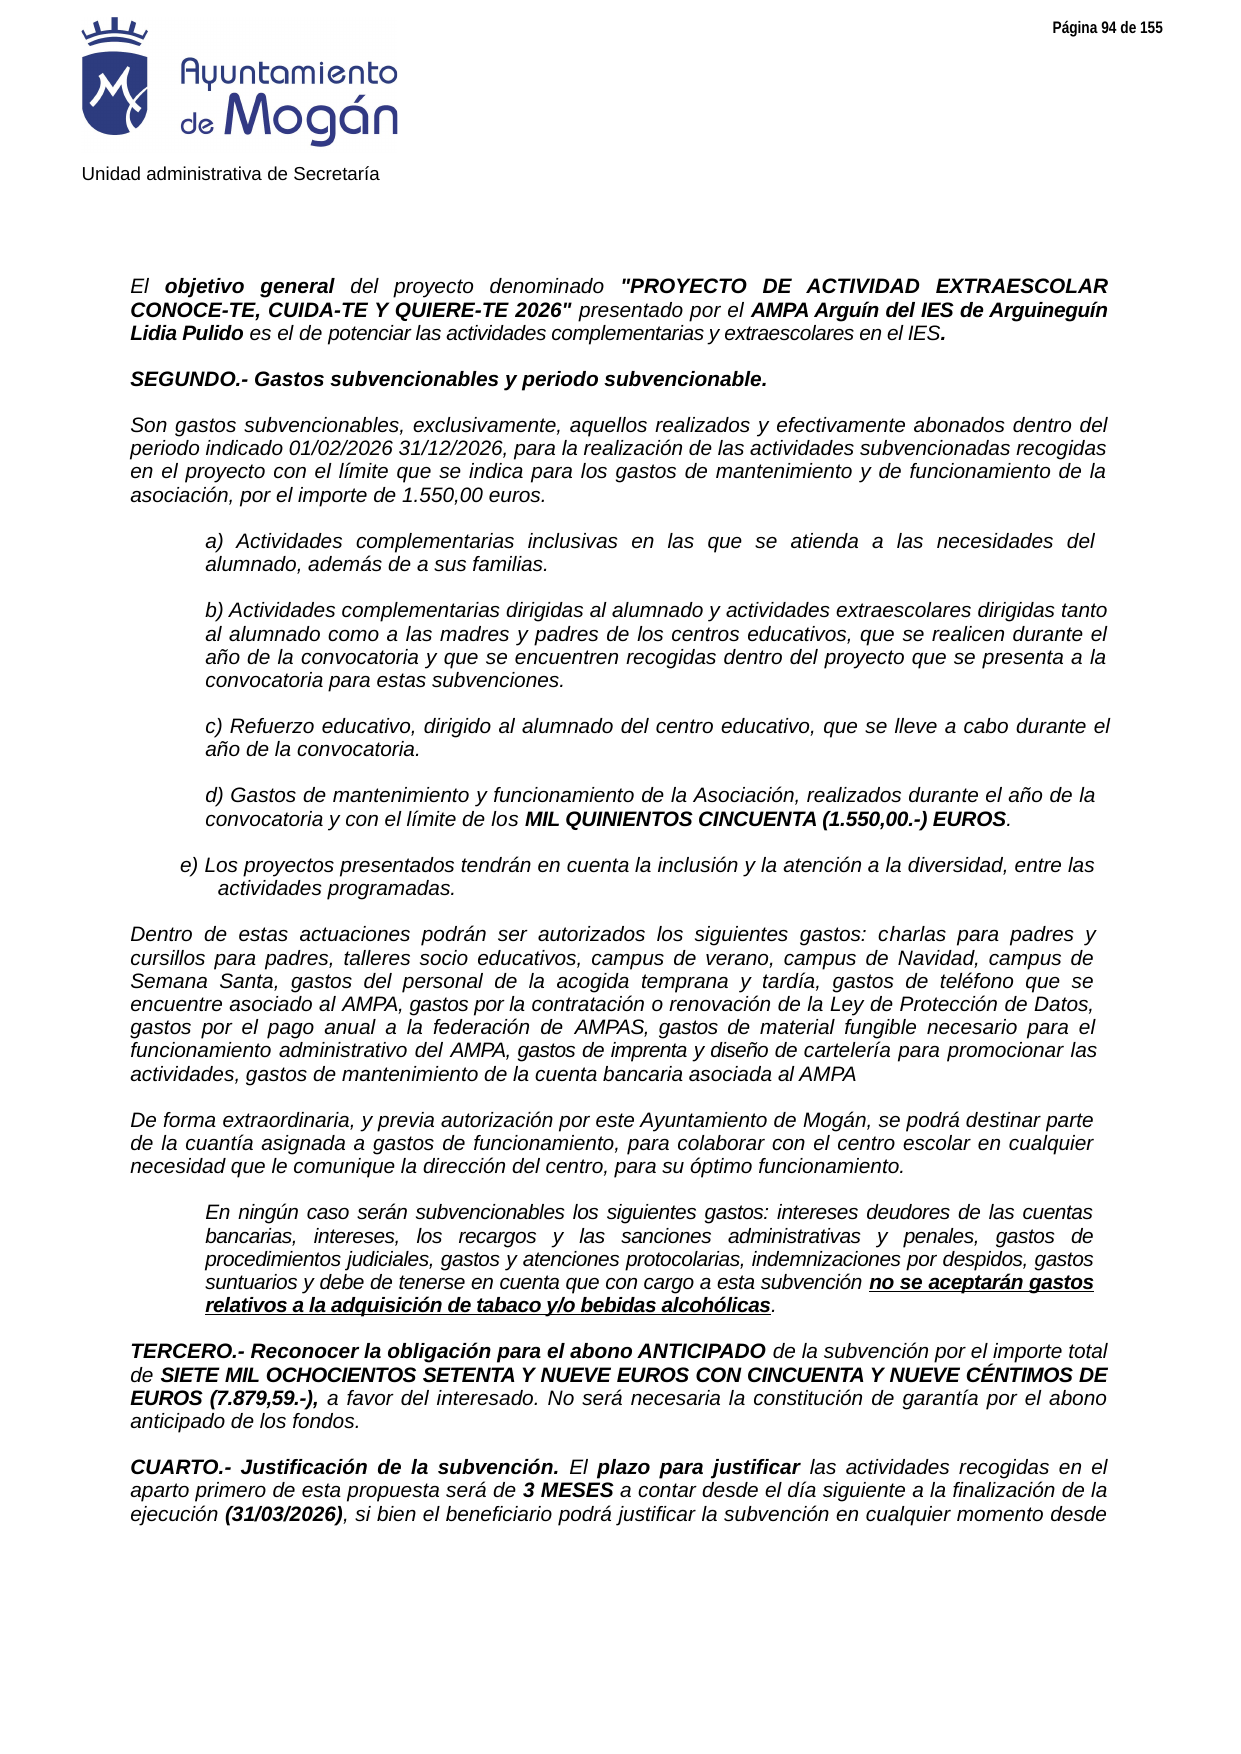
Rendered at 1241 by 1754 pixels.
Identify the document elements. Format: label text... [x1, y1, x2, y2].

text TERCERO.- Reconocer la obligación para el abono ANTICIPADO de la subvención por el importe total de SIETE MIL OCHOCIENTOS SETENTA Y NUEVE EUROS CON CINCUENTA Y NUEVE CÉNTIMOS DE EUROS (7.879,59.-), a favor del interesado. No será necesaria la constitución de garantía por el abono anticipado de los fondos. [130, 1340, 1110, 1433]
text b) Actividades complementarias dirigidas al alumnado y actividades extraescolares dirigidas tanto al alumnado como a las madres y padres de los centros educativos, que se realicen durante el año de la convocatoria y que se encuentren recogidas dentro del proyecto que se presenta a la convocatoria para estas subvenciones. [205, 599, 1110, 692]
text e) Los proyectos presentados tendrán en cuenta la inclusión y la atención a la diversidad, entre las actividades programadas. [180, 853, 1098, 900]
text De forma extraordinaria, y previa autorización por este Ayuntamiento de Mogán, se podrá destinar parte de la cuantía asignada a gastos de funcionamiento, para colaborar con el centro escolar en cualquier necesidad que le comunique la dirección del centro, para su óptimo funcionamiento. [130, 1108, 1098, 1178]
text Son gastos subvencionables, exclusivamente, aquellos realizados y efectivamente abonados dentro del periodo indicado 01/02/2026 31/12/2026, para la realización de las actividades subvencionadas recogidas en el proyecto con el límite que se indica para los gastos de mantenimiento y de funcionamiento de la asociación, por el importe de 1.550,00 euros. [130, 414, 1110, 507]
text Dentro de estas actuaciones podrán ser autorizados los siguientes gastos: charlas para padres y cursillos para padres, talleres socio educativos, campus de verano, campus de Navidad, campus de Semana Santa, gastos del personal de la acogida temprana y tardía, gastos de teléfono que se encuentre asociado al AMPA, gastos por la contratación o renovación de la Ley de Protección de Datos, gastos por el pago anual a la federación de AMPAS, gastos de material fungible necesario para el funcionamiento administrativo del AMPA, gastos de imprenta y diseño de cartelería para promocionar las actividades, gastos de mantenimiento de la cuenta bancaria asociada al AMPA [130, 923, 1098, 1085]
text c) Refuerzo educativo, dirigido al alumnado del centro educativo, que se lleve a cabo durante el año de la convocatoria. [205, 715, 1110, 761]
text El objetivo general del proyecto denominado "PROYECTO DE ACTIVIDAD EXTRAESCOLAR CONOCE-TE, CUIDA-TE Y QUIERE-TE 2026" presentado por el AMPA Arguín del IES de Arguineguín Lidia Pulido es el de potenciar las actividades complementarias y extraescolares en el IES. [130, 275, 1110, 344]
text a) Actividades complementarias inclusivas en las que se atienda a las necesidades del alumnado, además de a sus familias. [205, 529, 1098, 576]
text En ningún caso serán subvencionables los siguientes gastos: intereses deudores de las cuentas bancarias, intereses, los recargos y las sanciones administrativas y penales, gastos de procedimientos judiciales, gastos y atenciones protocolarias, indemnizaciones por despidos, gastos suntuarios y debe de tenerse en cuenta que con cargo a esta subvención no se aceptarán gastos relativos a la adquisición de tabaco y/o bebidas alcohólicas. [205, 1201, 1096, 1317]
picture [81, 17, 398, 153]
text SEGUNDO.- Gastos subvencionables y periodo subvencionable. [130, 367, 1110, 391]
text d) Gastos de mantenimiento y funcionamiento de la Asociación, realizados durante el año de la convocatoria y con el límite de los MIL QUINIENTOS CINCUENTA (1.550,00.-) EUROS. [205, 784, 1098, 831]
text CUARTO.- Justificación de la subvención. El plazo para justificar las actividades recogidas en el aparto primero de esta propuesta será de 3 MESES a contar desde el día siguiente a la finalización de la ejecución (31/03/2026), si bien el beneficiario podrá justificar la subvención en cualquier momento desde [130, 1456, 1110, 1526]
